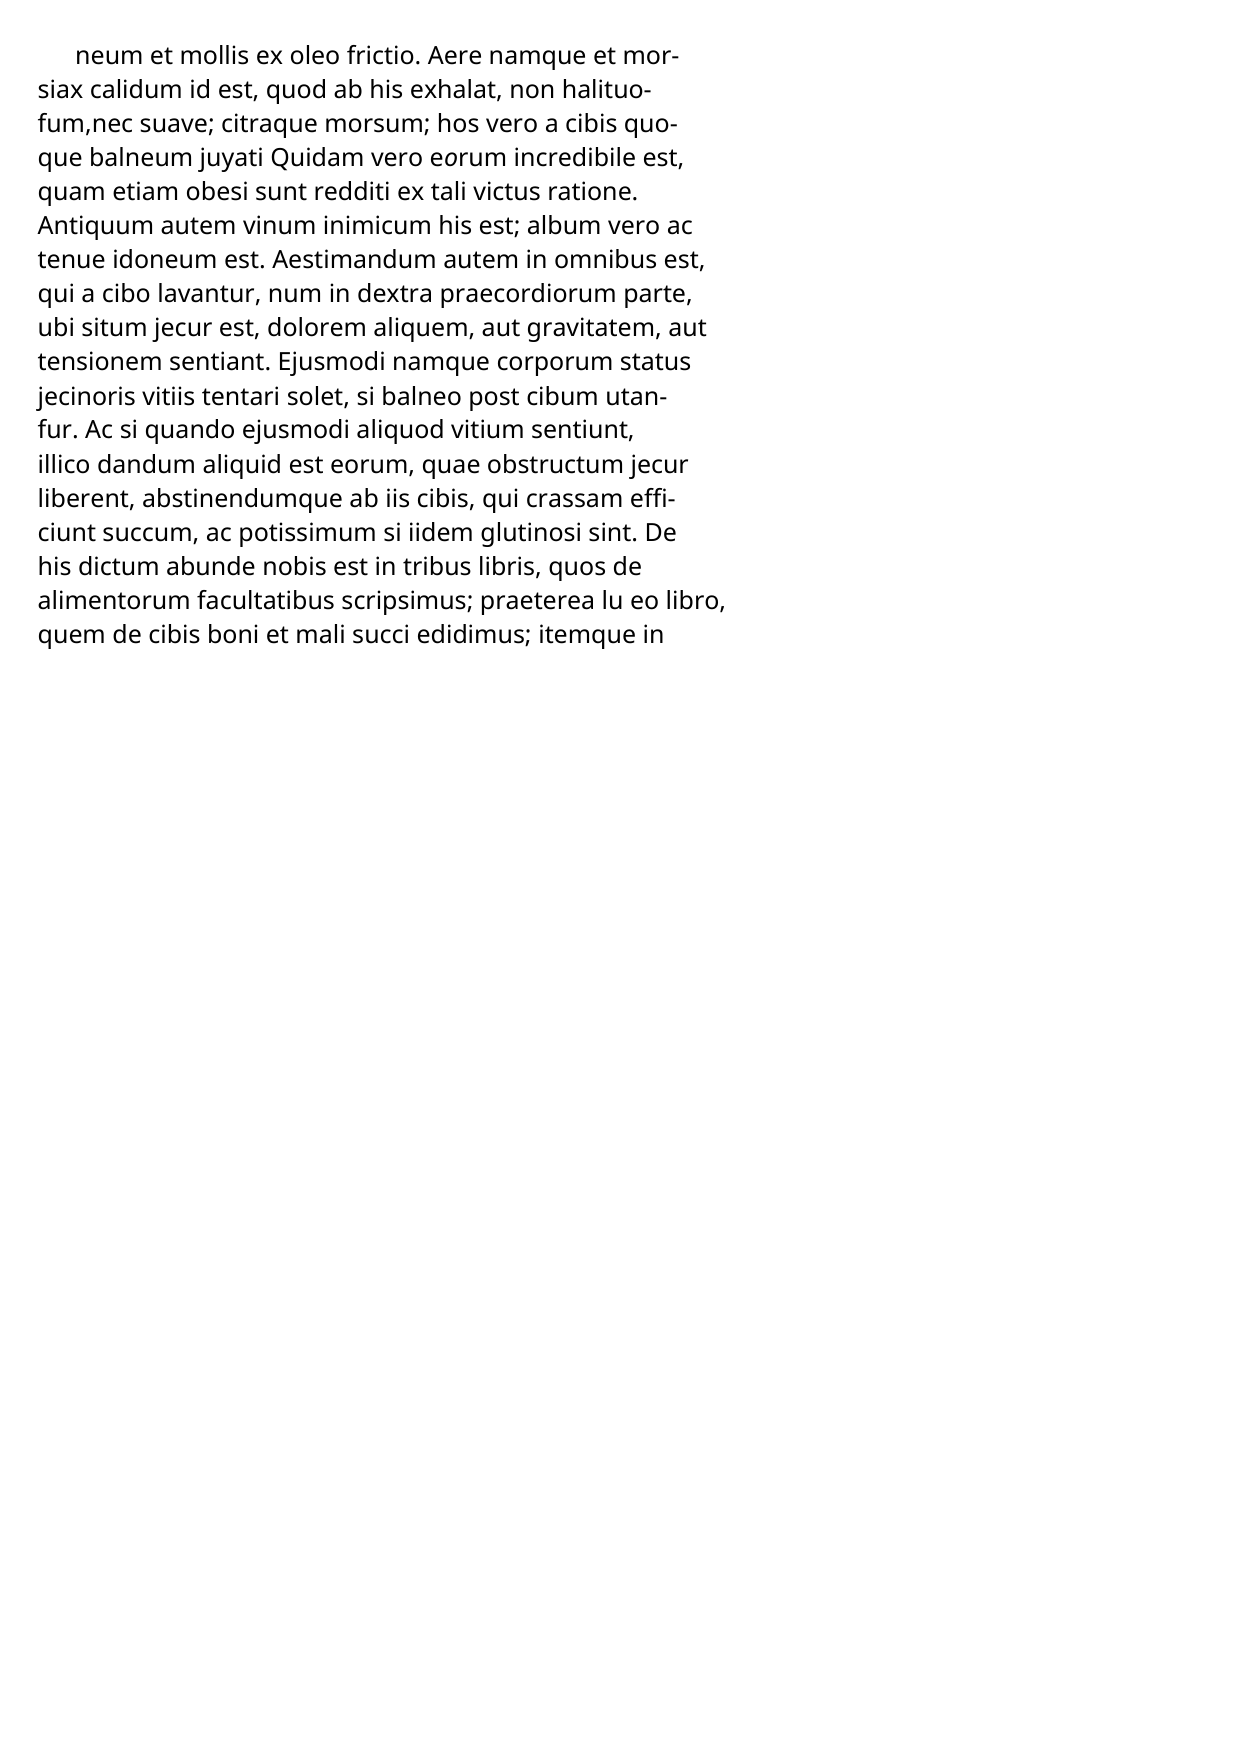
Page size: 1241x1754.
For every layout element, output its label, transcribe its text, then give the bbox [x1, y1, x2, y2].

text neum et mollis ex oleo frictio. Aere namque et mor- siax calidum id est, quod ab his exhalat, non halituo- fum,nec suave; citraque morsum; hos vero a cibis quo- que balneum juyati Quidam vero eorum incredibile est, quam etiam obesi sunt redditi ex tali victus ratione. Antiquum autem vinum inimicum his est; album vero ac tenue idoneum est. Aestimandum autem in omnibus est, qui a cibo lavantur, num in dextra praecordiorum parte, ubi situm jecur est, dolorem aliquem, aut gravitatem, aut tensionem sentiant. Ejusmodi namque corporum status jecinoris vitiis tentari solet, si balneo post cibum utan- fur. Ac si quando ejusmodi aliquod vitium sentiunt, illico dandum aliquid est eorum, quae obstructum jecur liberent, abstinendumque ab iis cibis, qui crassam effi- ciunt succum, ac potissimum si iidem glutinosi sint. De his dictum abunde nobis est in tribus libris, quos de alimentorum facultatibus scripsimus; praeterea lu eo libro, quem de cibis boni et mali succi edidimus; itemque in [37, 37, 1203, 651]
